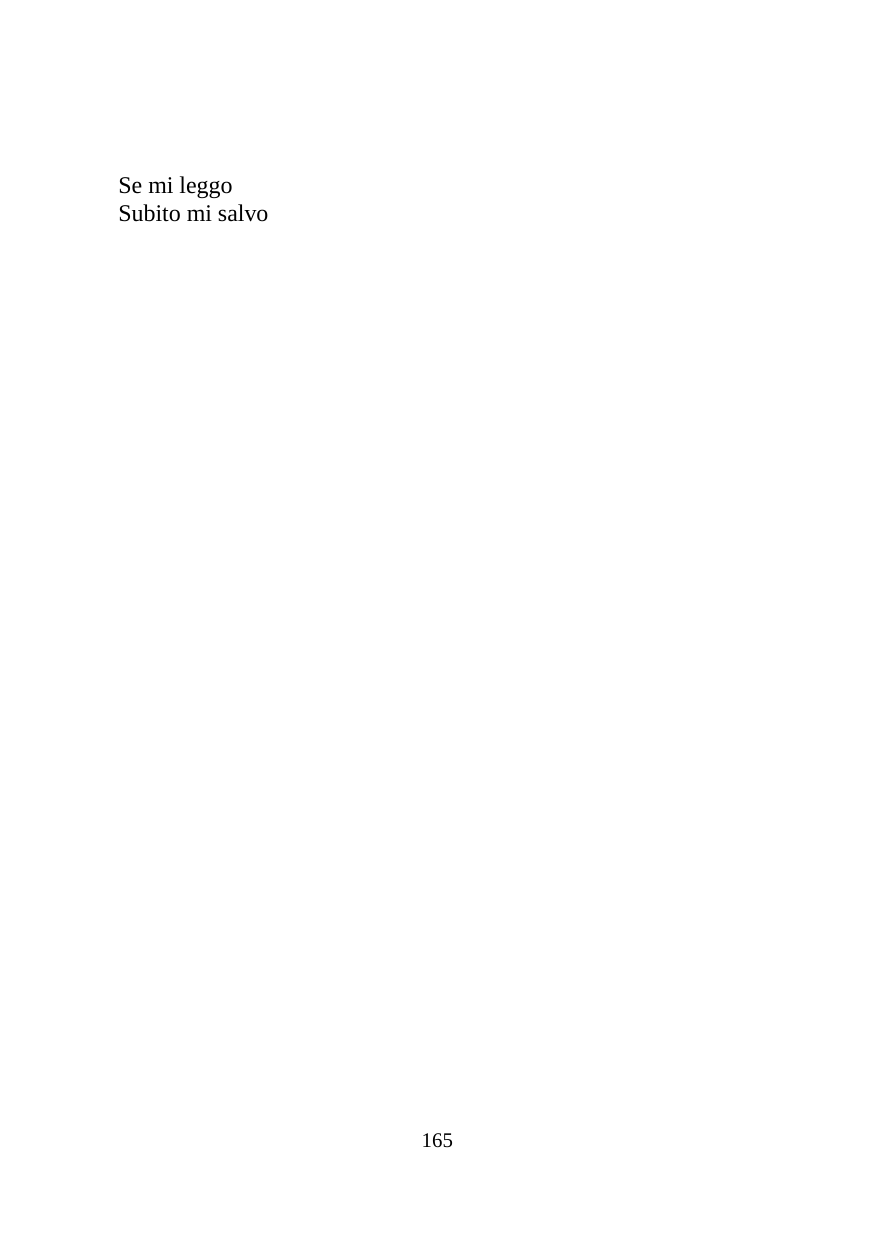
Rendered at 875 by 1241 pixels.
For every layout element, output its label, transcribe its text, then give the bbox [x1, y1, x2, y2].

text Se mi leggo [88, 171, 786, 199]
text Subito mi salvo [88, 199, 786, 227]
